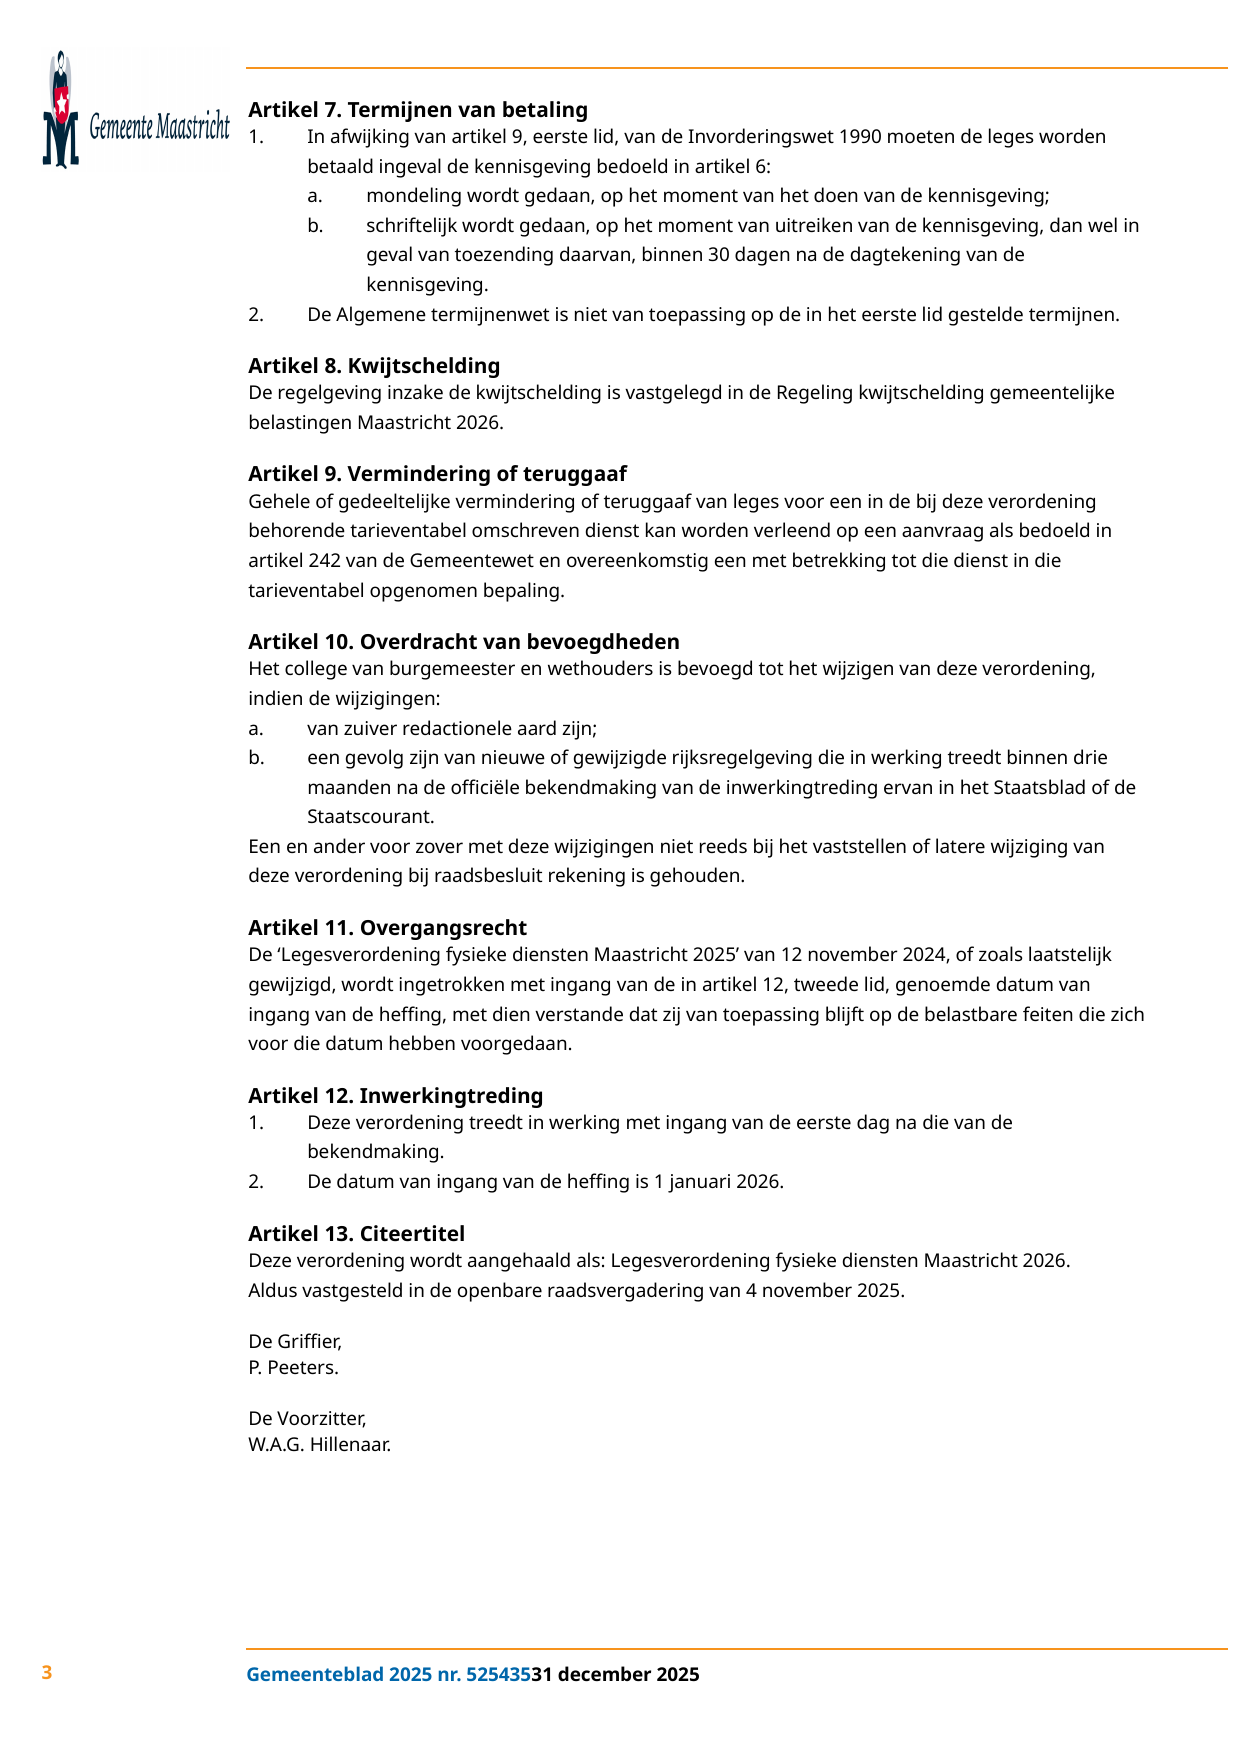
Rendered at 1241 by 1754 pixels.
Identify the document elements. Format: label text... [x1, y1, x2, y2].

picture [41, 47, 231, 172]
text De Voorzitter, [248, 1405, 1152, 1431]
text Deze verordening wordt aangehaald als: Legesverordening fysieke diensten Maastricht 2026. [248, 1247, 1152, 1273]
text W.A.G. Hillenaar. [248, 1431, 1152, 1457]
text Artikel 8. Kwijtschelding [248, 351, 1152, 379]
text De Griffier, [248, 1328, 1152, 1354]
text Artikel 9. Vermindering of teruggaaf [248, 459, 1152, 488]
list De Algemene termijnenwet is niet van toepassing op de in het eerste lid gestelde termijnen. [248, 301, 1152, 326]
text Artikel 12. Inwerkingtreding [248, 1081, 1152, 1109]
list De datum van ingang van de heffing is 1 januari 2026. [248, 1168, 1152, 1194]
text Artikel 7. Termijnen van betaling [248, 95, 1152, 123]
text Artikel 13. Citeertitel [248, 1219, 1152, 1247]
list een gevolg zijn van nieuwe of gewijzigde rijksregelgeving die in werking treedt binnen drie maanden na de officiële bekendmaking van de inwerkingtreding ervan in het Staatsblad of de Staatscourant. [248, 744, 1152, 829]
text Artikel 10. Overdracht van bevoegdheden [248, 627, 1152, 656]
text Een en ander voor zover met deze wijzigingen niet reeds bij het vaststellen of latere wijziging van deze verordening bij raadsbesluit rekening is gehouden. [248, 833, 1152, 888]
list mondeling wordt gedaan, op het moment van het doen van de kennisgeving; [307, 182, 1152, 208]
text Aldus vastgesteld in de openbare raadsvergadering van 4 november 2025. [248, 1277, 1152, 1302]
list schriftelijk wordt gedaan, op het moment van uitreiken van de kennisgeving, dan wel in geval van toezending daarvan, binnen 30 dagen na de dagtekening van de kennisgeving. [307, 212, 1152, 297]
text De ‘Legesverordening fysieke diensten Maastricht 2025’ van 12 november 2024, of zoals laatstelijk gewijzigd, wordt ingetrokken met ingang van de in artikel 12, tweede lid, genoemde datum van ingang van de heffing, met dien verstande dat zij van toepassing blijft op de belastbare feiten die zich voor die datum hebben voorgedaan. [248, 942, 1152, 1056]
list In afwijking van artikel 9, eerste lid, van de Invorderingswet 1990 moeten de leges worden betaald ingeval de kennisgeving bedoeld in artikel 6: [248, 123, 1152, 178]
text De regelgeving inzake de kwijtschelding is vastgelegd in de Regeling kwijtschelding gemeentelijke belastingen Maastricht 2026. [248, 379, 1152, 435]
text P. Peeters. [248, 1354, 1152, 1380]
list van zuiver redactionele aard zijn; [248, 715, 1152, 741]
text Gehele of gedeeltelijke vermindering of teruggaaf van leges voor een in de bij deze verordening behorende tarieventabel omschreven dienst kan worden verleend op een aanvraag als bedoeld in artikel 242 van de Gemeentewet en overeenkomstig een met betrekking tot die dienst in die tarieventabel opgenomen bepaling. [248, 488, 1152, 602]
text Het college van burgemeester en wethouders is bevoegd tot het wijzigen van deze verordening, indien de wijzigingen: [248, 656, 1152, 711]
list Deze verordening treedt in werking met ingang van de eerste dag na die van de bekendmaking. [248, 1109, 1152, 1164]
text Artikel 11. Overgangsrecht [248, 913, 1152, 942]
